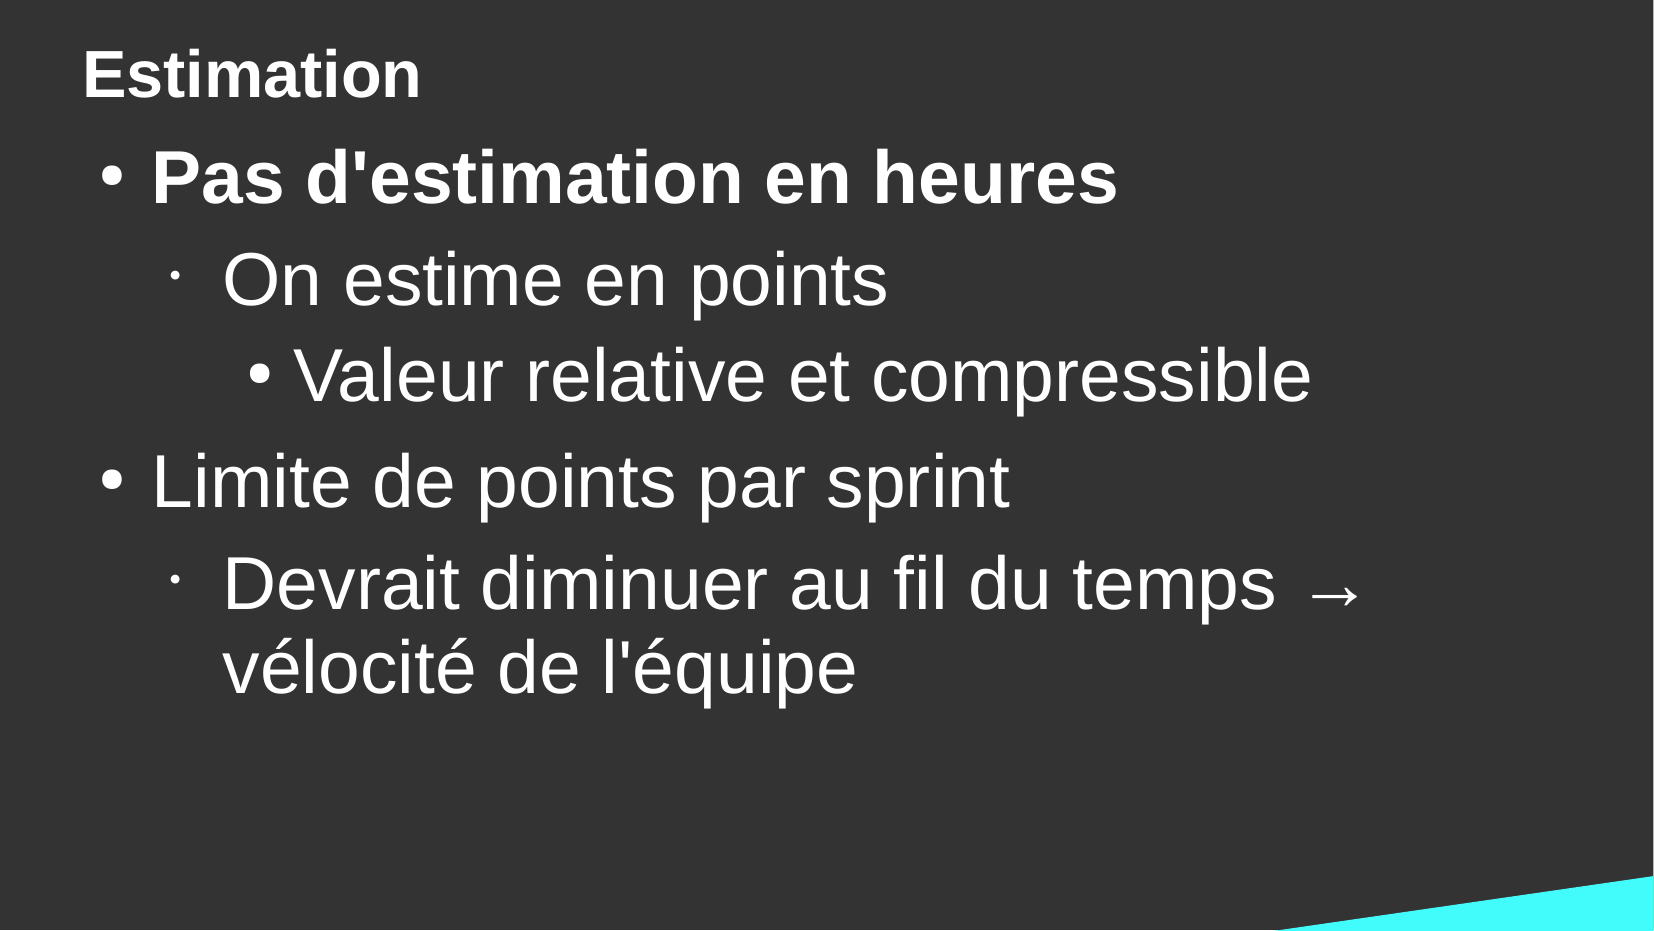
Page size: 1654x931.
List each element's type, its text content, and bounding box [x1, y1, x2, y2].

text_box [1273, 876, 1654, 931]
list Pas d'estimation en heures On estime en points Valeur relative et compressible Limite de points par sprint Devrait diminuer au fil du temps → vélocité de l'équipe [80, 135, 1620, 777]
title Estimation [82, 37, 1571, 122]
